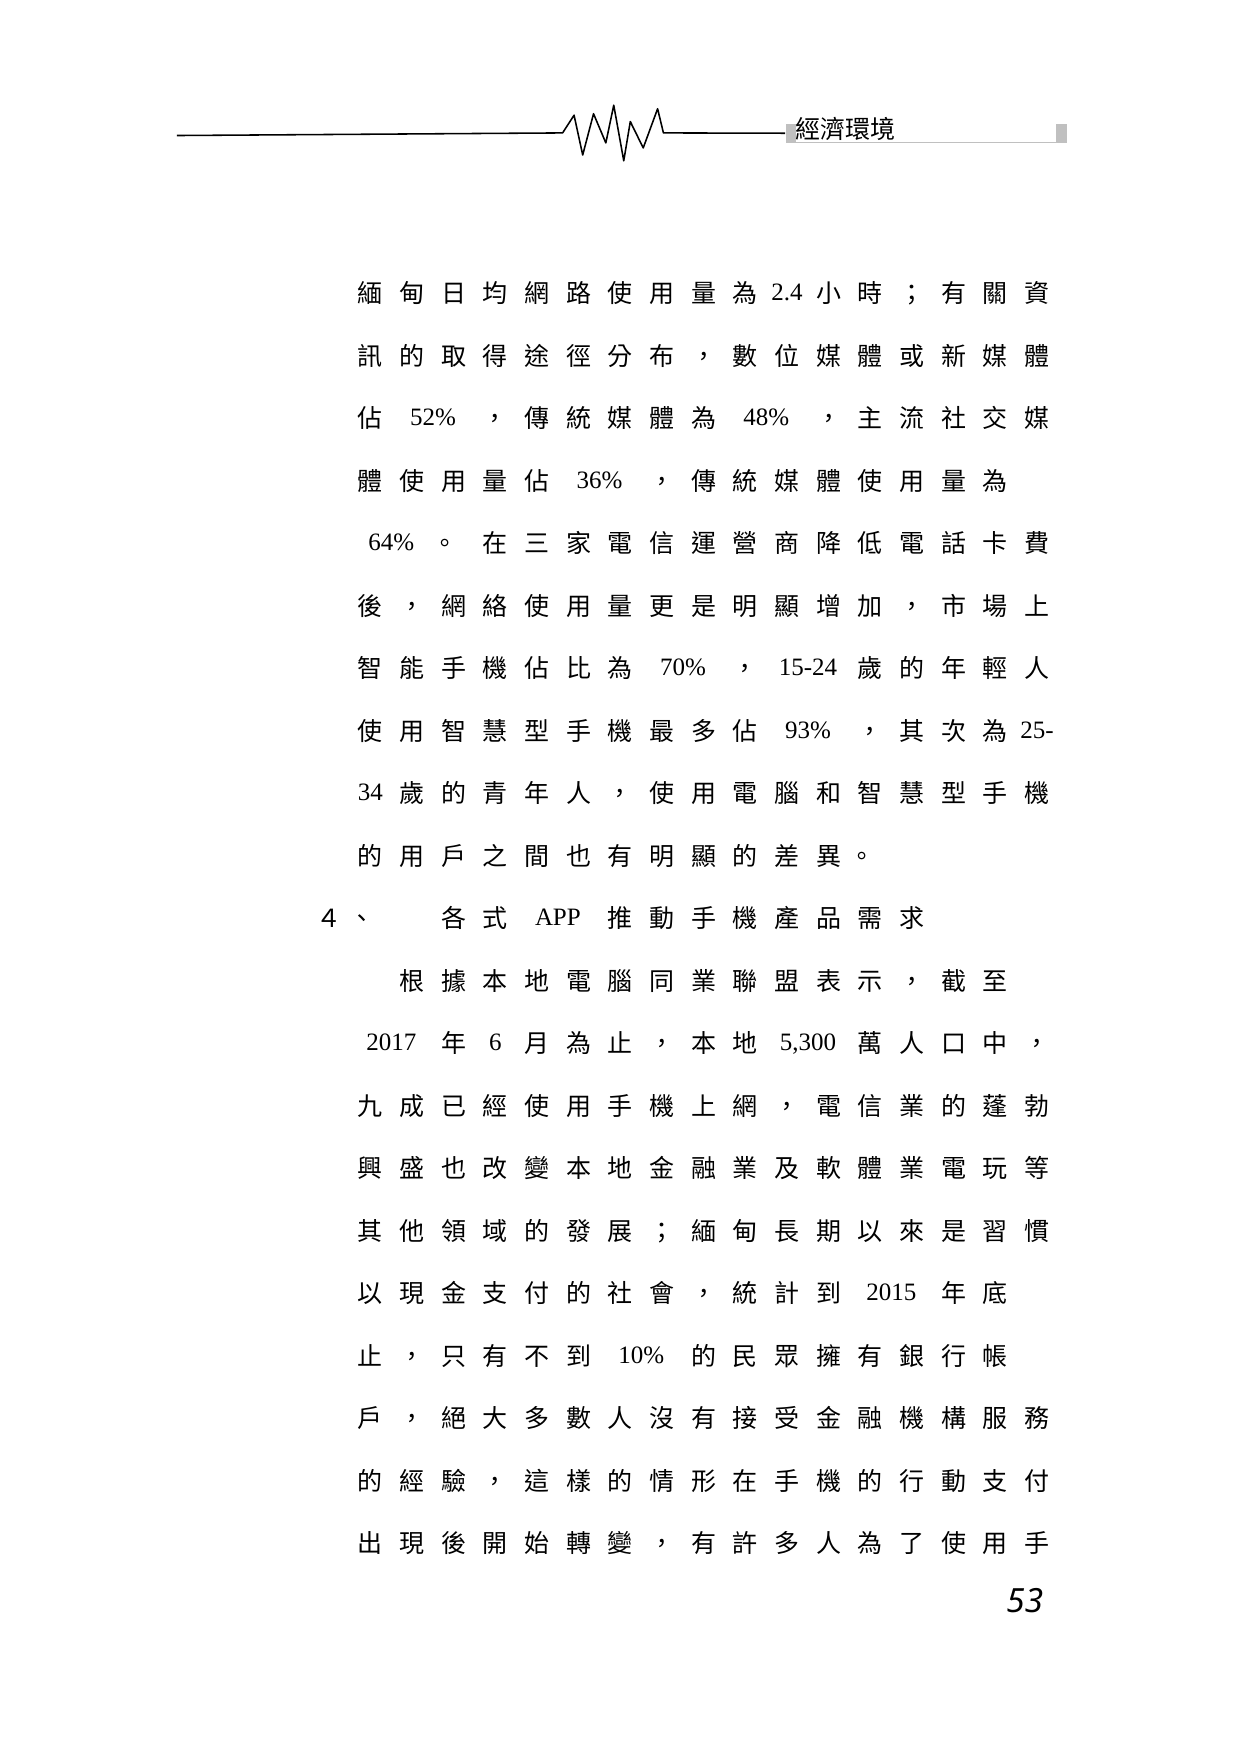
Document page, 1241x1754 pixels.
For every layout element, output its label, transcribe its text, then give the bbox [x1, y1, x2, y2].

text 緬甸日均網路使用量為2.4小時；有關資訊的取得途徑分布，數位媒體或新媒體佔52%，傳統媒體為48%，主流社交媒體使用量佔36%，傳統媒體使用量為64%。在三家電信運營商降低電話卡費後，網絡使用量更是明顯增加，市場上智能手機佔比為70%，15-24歲的年輕人使用智慧型手機最多佔93%，其次為25-34歲的青年人，使用電腦和智慧型手機的用戶之間也有明顯的差異。 [334, 250, 1058, 875]
text 根據本地電腦同業聯盟表示，截至2017年6月為止，本地5,300萬人口中，九成已經使用手機上網，電信業的蓬勃興盛也改變本地金融業及軟體業電玩等其他領域的發展；緬甸長期以來是習慣以現金支付的社會，統計到2015年底止，只有不到10%的民眾擁有銀行帳戶，絕大多數人沒有接受金融機構服務的經驗，這樣的情形在手機的行動支付出現後開始轉變，有許多人為了使用手 [334, 938, 1058, 1563]
text ４、 各式APP推動手機產品需求 [284, 875, 1058, 938]
